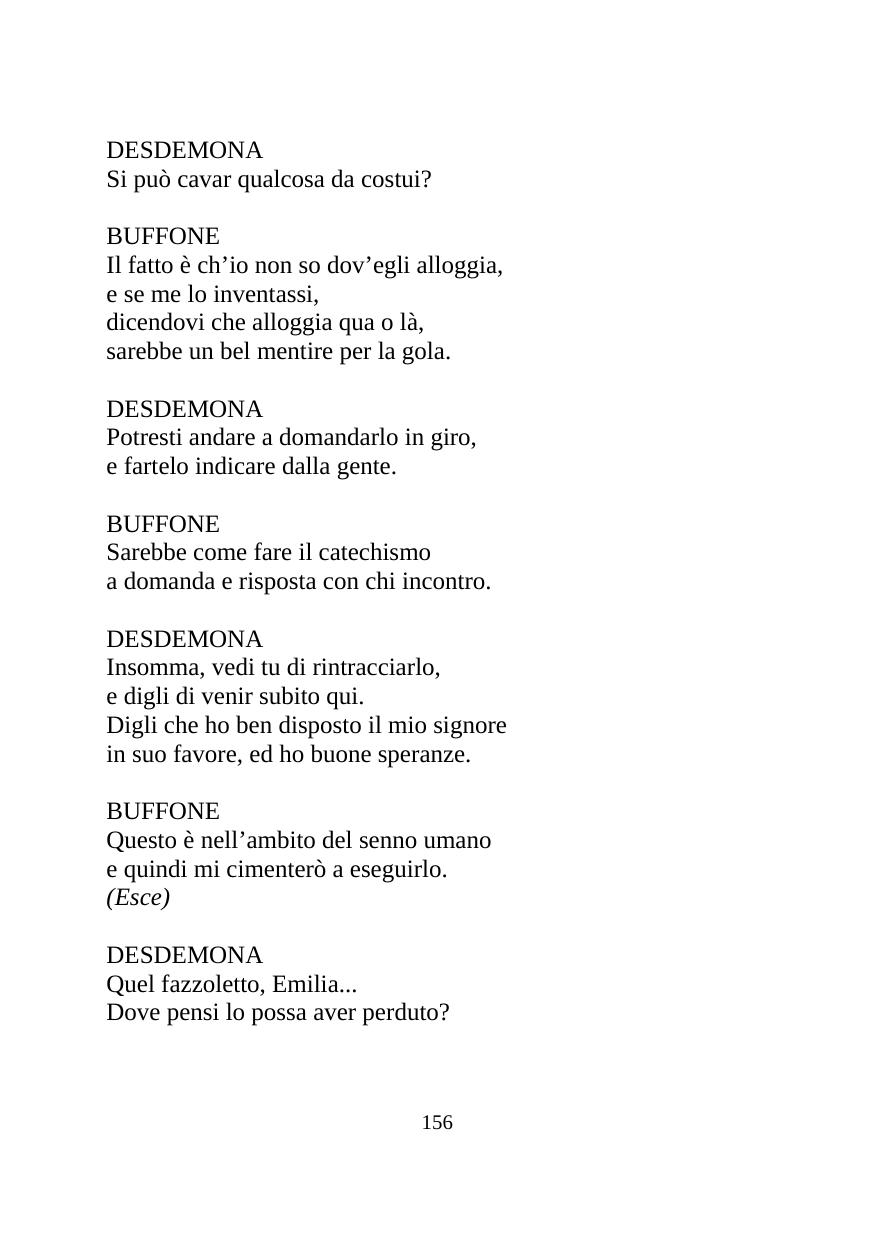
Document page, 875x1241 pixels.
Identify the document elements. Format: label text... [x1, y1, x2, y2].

text DESDEMONA Potresti andare a domandarlo in giro, [106, 394, 768, 451]
text dicendovi che alloggia qua o là, [106, 307, 768, 336]
text (Esce) [106, 882, 768, 911]
text sarebbe un bel mentire per la gola. [106, 336, 768, 365]
text e quindi mi cimenterò a eseguirlo. [106, 854, 768, 882]
text in suo favore, ed ho buone speranze. [106, 739, 768, 767]
text a domanda e risposta con chi incontro. [106, 566, 768, 595]
text DESDEMONA Si può cavar qualcosa da costui? [106, 135, 768, 192]
text DESDEMONA Quel fazzoletto, Emilia... [106, 940, 768, 997]
text DESDEMONA Insomma, vedi tu di rintracciarlo, [106, 624, 768, 681]
text e digli di venir subito qui. [106, 681, 768, 710]
text e fartelo indicare dalla gente. [106, 451, 768, 480]
text Dove pensi lo possa aver perduto? [106, 997, 768, 1026]
text BUFFONE Sarebbe come fare il catechismo [106, 509, 768, 566]
text e se me lo inventassi, [106, 279, 768, 307]
text Digli che ho ben disposto il mio signore [106, 710, 768, 739]
text BUFFONE Il fatto è ch’io non so dov’egli alloggia, [106, 221, 768, 279]
text BUFFONE Questo è nell’ambito del senno umano [106, 796, 768, 854]
